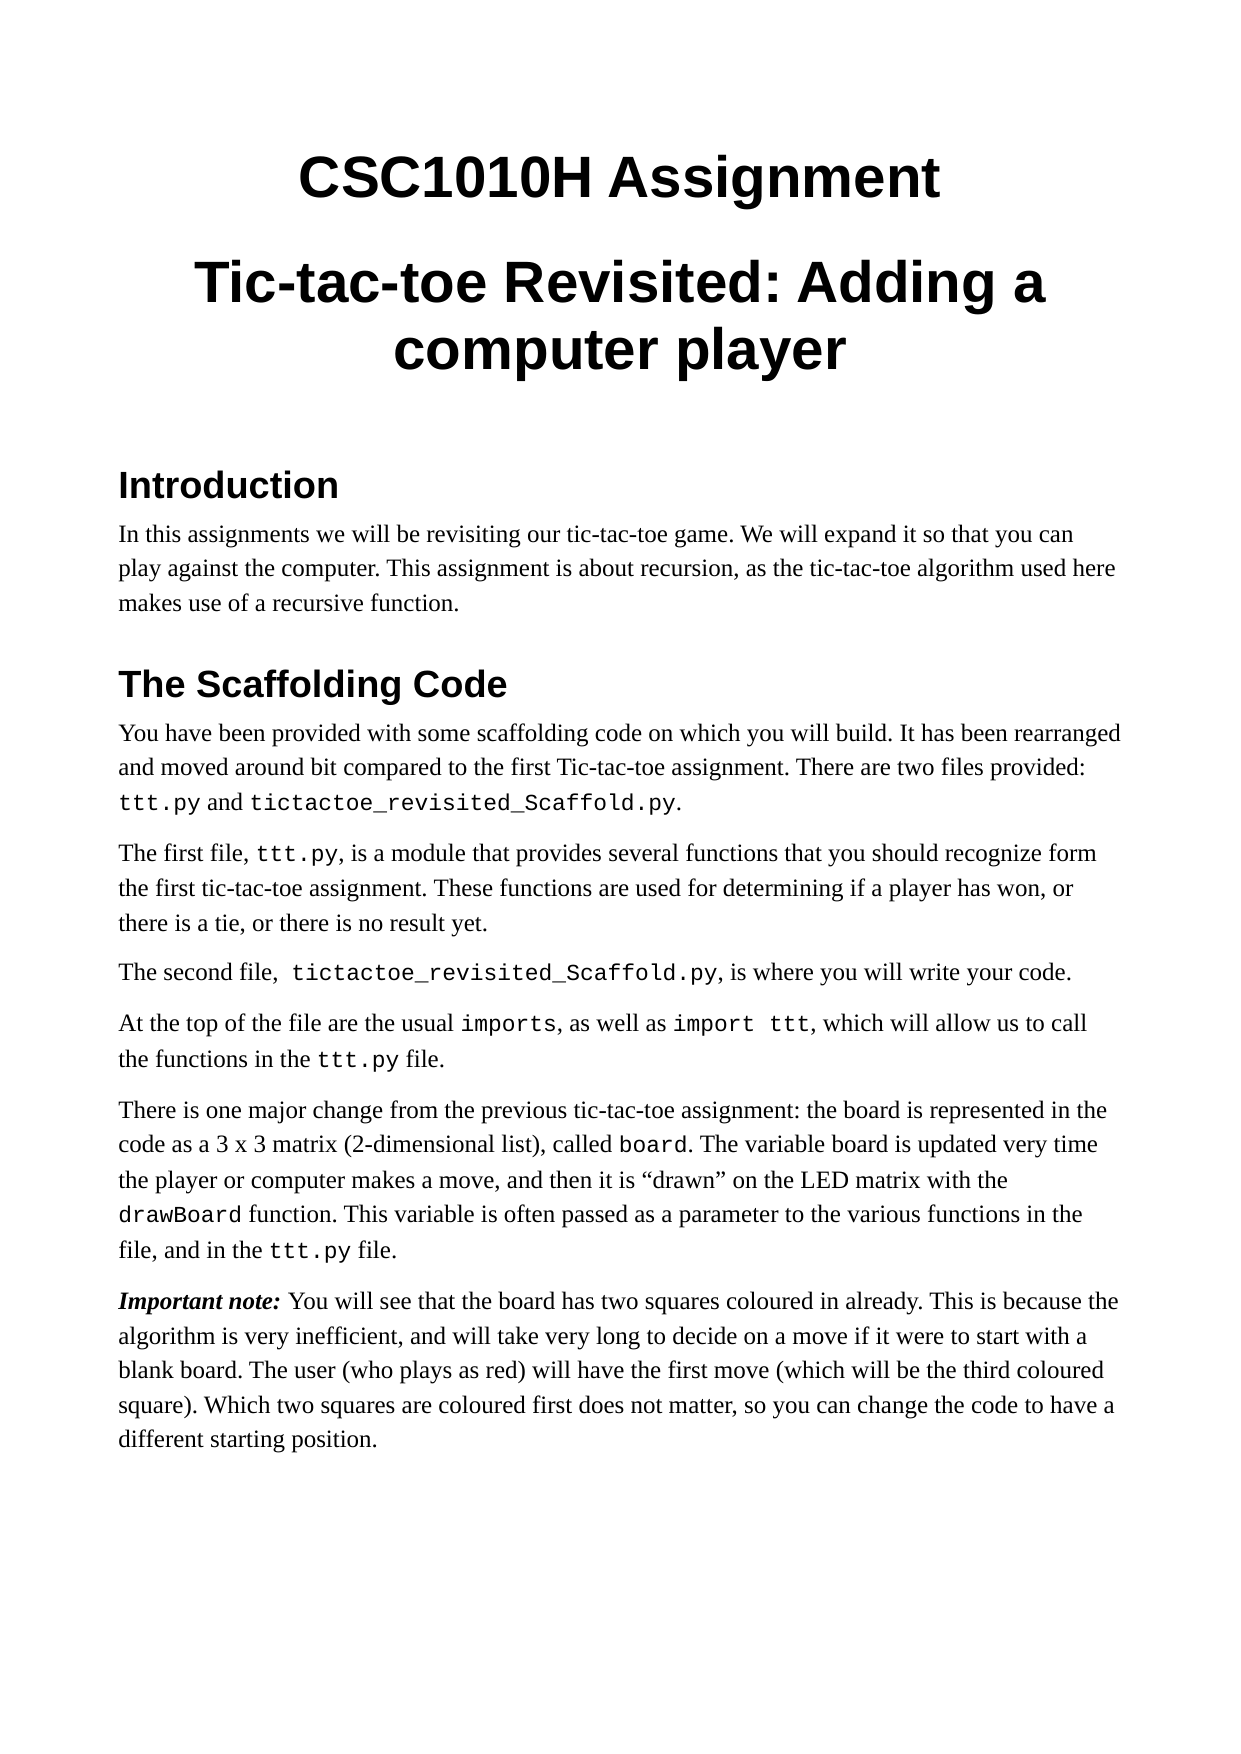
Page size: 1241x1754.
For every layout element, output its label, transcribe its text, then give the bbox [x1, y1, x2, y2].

text You have been provided with some scaffolding code on which you will build. It has been rearranged and moved around bit compared to the first Tic-tac-toe assignment. There are two files provided: ttt.py and tictactoe_revisited_Scaffold.py. [118, 718, 1122, 817]
text In this assignments we will be revisiting our tic-tac-toe game. We will expand it so that you can play against the computer. This assignment is about recursion, as the tic-tac-toe algorithm used here makes use of a recursive function. [118, 519, 1122, 616]
text There is one major change from the previous tic-tac-toe assignment: the board is represented in the code as a 3 x 3 matrix (2-dimensional list), called board. The variable board is updated very time the player or computer makes a move, and then it is “drawn” on the LED matrix with the drawBoard function. This variable is often passed as a parameter to the various functions in the file, and in the ttt.py file. [118, 1095, 1122, 1266]
text The first file, ttt.py, is a module that provides several functions that you should recognize form the first tic-tac-toe assignment. These functions are used for determining if a player has won, or there is a tie, or there is no result yet. [118, 838, 1122, 937]
subtitle Introduction [118, 462, 1122, 506]
text Important note: You will see that the board has two squares coloured in already. This is because the algorithm is very inefficient, and will take very long to decide on a move if it were to start with a blank board. The user (who plays as red) will have the first move (which will be the third coloured square). Which two squares are coloured first does not matter, so you can change the code to have a different starting position. [118, 1286, 1122, 1453]
text The second file, tictactoe_revisited_Scaffold.py, is where you will write your code. [118, 957, 1122, 987]
subtitle The Scaffolding Code [118, 662, 1122, 705]
text At the top of the file are the usual imports, as well as import ttt, which will allow us to call the functions in the ttt.py file. [118, 1008, 1122, 1074]
title CSC1010H Assignment [118, 143, 1122, 210]
title Tic-tac-toe Revisited: Adding a computer player [118, 248, 1122, 382]
